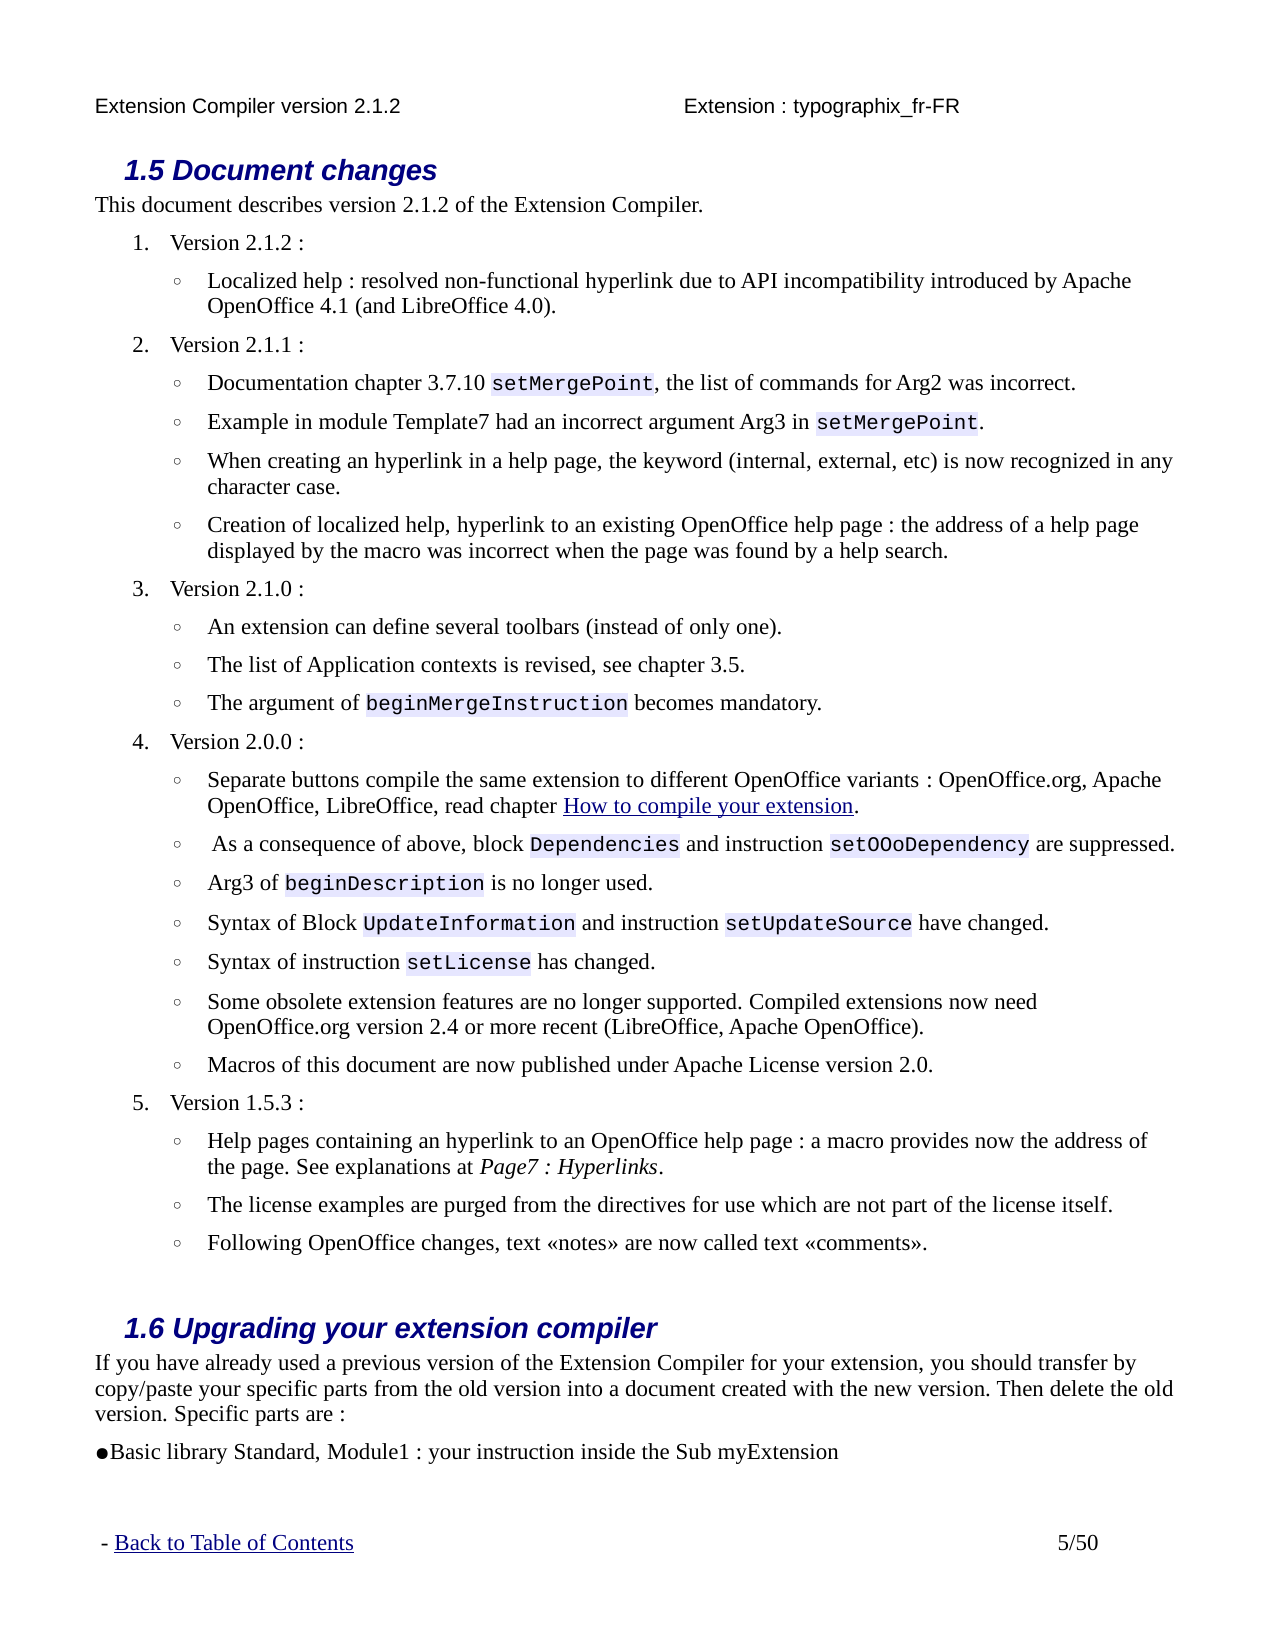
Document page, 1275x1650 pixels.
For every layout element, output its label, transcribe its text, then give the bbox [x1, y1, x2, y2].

list As a consequence of above, block Dependencies and instruction setOOoDependency are suppressed. [169, 831, 1181, 858]
list An extension can define several toolbars (instead of only one). [169, 613, 1181, 639]
list Syntax of instruction setLicense has changed. [169, 949, 1181, 976]
list Documentation chapter 3.7.10 setMergePoint, the list of commands for Arg2 was incorrect. [169, 369, 1181, 396]
list Localized help : resolved non-functional hyperlink due to API incompatibility introduced by Apache OpenOffice 4.1 (and LibreOffice 4.0). [169, 268, 1181, 319]
subtitle Upgrading your extension compiler [124, 1312, 1181, 1344]
list Help pages containing an hyperlink to an OpenOffice help page : a macro provides now the address of the page. See explanations at Page7 : Hyperlinks. [169, 1128, 1181, 1179]
list Example in module Template7 had an incorrect argument Arg3 in setMergePoint. [169, 409, 1181, 436]
list Some obsolete extension features are no longer supported. Compiled extensions now need OpenOffice.org version 2.4 or more recent (LibreOffice, Apache OpenOffice). [169, 988, 1181, 1039]
list When creating an hyperlink in a help page, the keyword (internal, external, etc) is now recognized in any character case. [169, 448, 1181, 499]
list Following OpenOffice changes, text «notes» are now called text «comments». [169, 1230, 1181, 1255]
list Version 2.1.0 : [132, 576, 1181, 601]
text This document describes version 2.1.2 of the Extension Compiler. [94, 192, 1181, 217]
list The argument of beginMergeInstruction becomes mandatory. [169, 689, 1181, 717]
list The license examples are purged from the directives for use which are not part of the license itself. [169, 1192, 1181, 1217]
list Creation of localized help, hyperlink to an existing OpenOffice help page : the address of a help page displayed by the macro was incorrect when the page was found by a help search. [169, 512, 1181, 563]
list Version 2.0.0 : [132, 729, 1181, 754]
list Version 2.1.2 : [132, 230, 1181, 255]
list Macros of this document are now published under Apache License version 2.0. [169, 1052, 1181, 1078]
list The list of Application contexts is revised, see chapter 3.5. [169, 652, 1181, 677]
subtitle Document changes [124, 153, 1181, 186]
text If you have already used a previous version of the Extension Compiler for your extension, you should transfer by copy/paste your specific parts from the old version into a document created with the new version. Then delete the old version. Specific parts are : [94, 1350, 1181, 1427]
list Basic library Standard, Module1 : your instruction inside the Sub myExtension [94, 1439, 1181, 1465]
list Version 1.5.3 : [132, 1090, 1181, 1116]
list Version 2.1.1 : [132, 331, 1181, 357]
list Separate buttons compile the same extension to different OpenOffice variants : OpenOffice.org, Apache OpenOffice, LibreOffice, read chapter How to compile your extension. [169, 767, 1181, 818]
list Arg3 of beginDescription is no longer used. [169, 870, 1181, 897]
list Syntax of Block UpdateInformation and instruction setUpdateSource have changed. [169, 909, 1181, 937]
